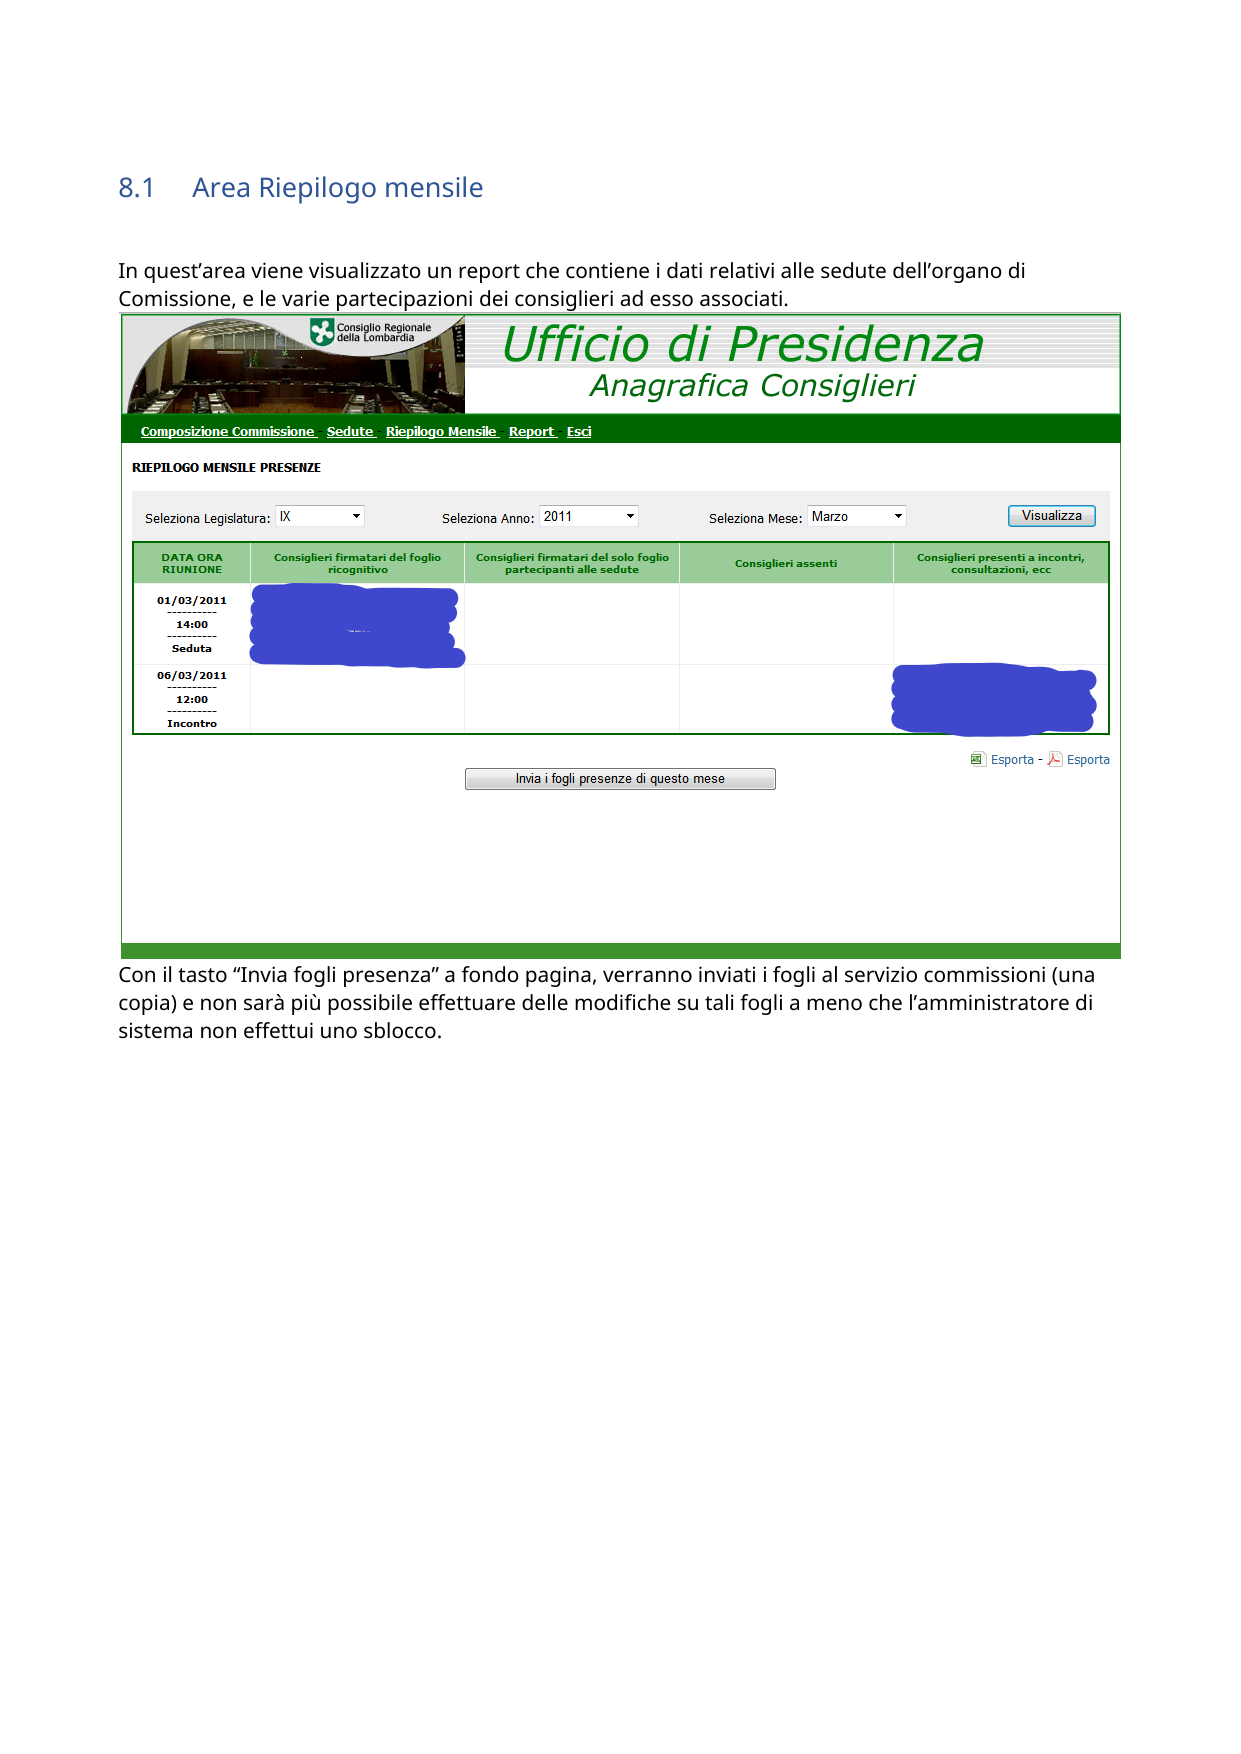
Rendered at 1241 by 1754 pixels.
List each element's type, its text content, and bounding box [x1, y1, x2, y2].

text Con il tasto “Invia fogli presenza” a fondo pagina, verranno inviati i fogli al servizio commissioni (una copia) e non sarà più possibile effettuare delle modifiche su tali fogli a meno che l’amministratore di sistema non effettui uno sblocco. [118, 960, 1122, 1045]
text In quest’area viene visualizzato un report che contiene i dati relativi alle sedute dell’organo di Comissione, e le varie partecipazioni dei consiglieri ad esso associati. [118, 256, 1122, 312]
list Area Riepilogo mensile [118, 168, 1122, 205]
